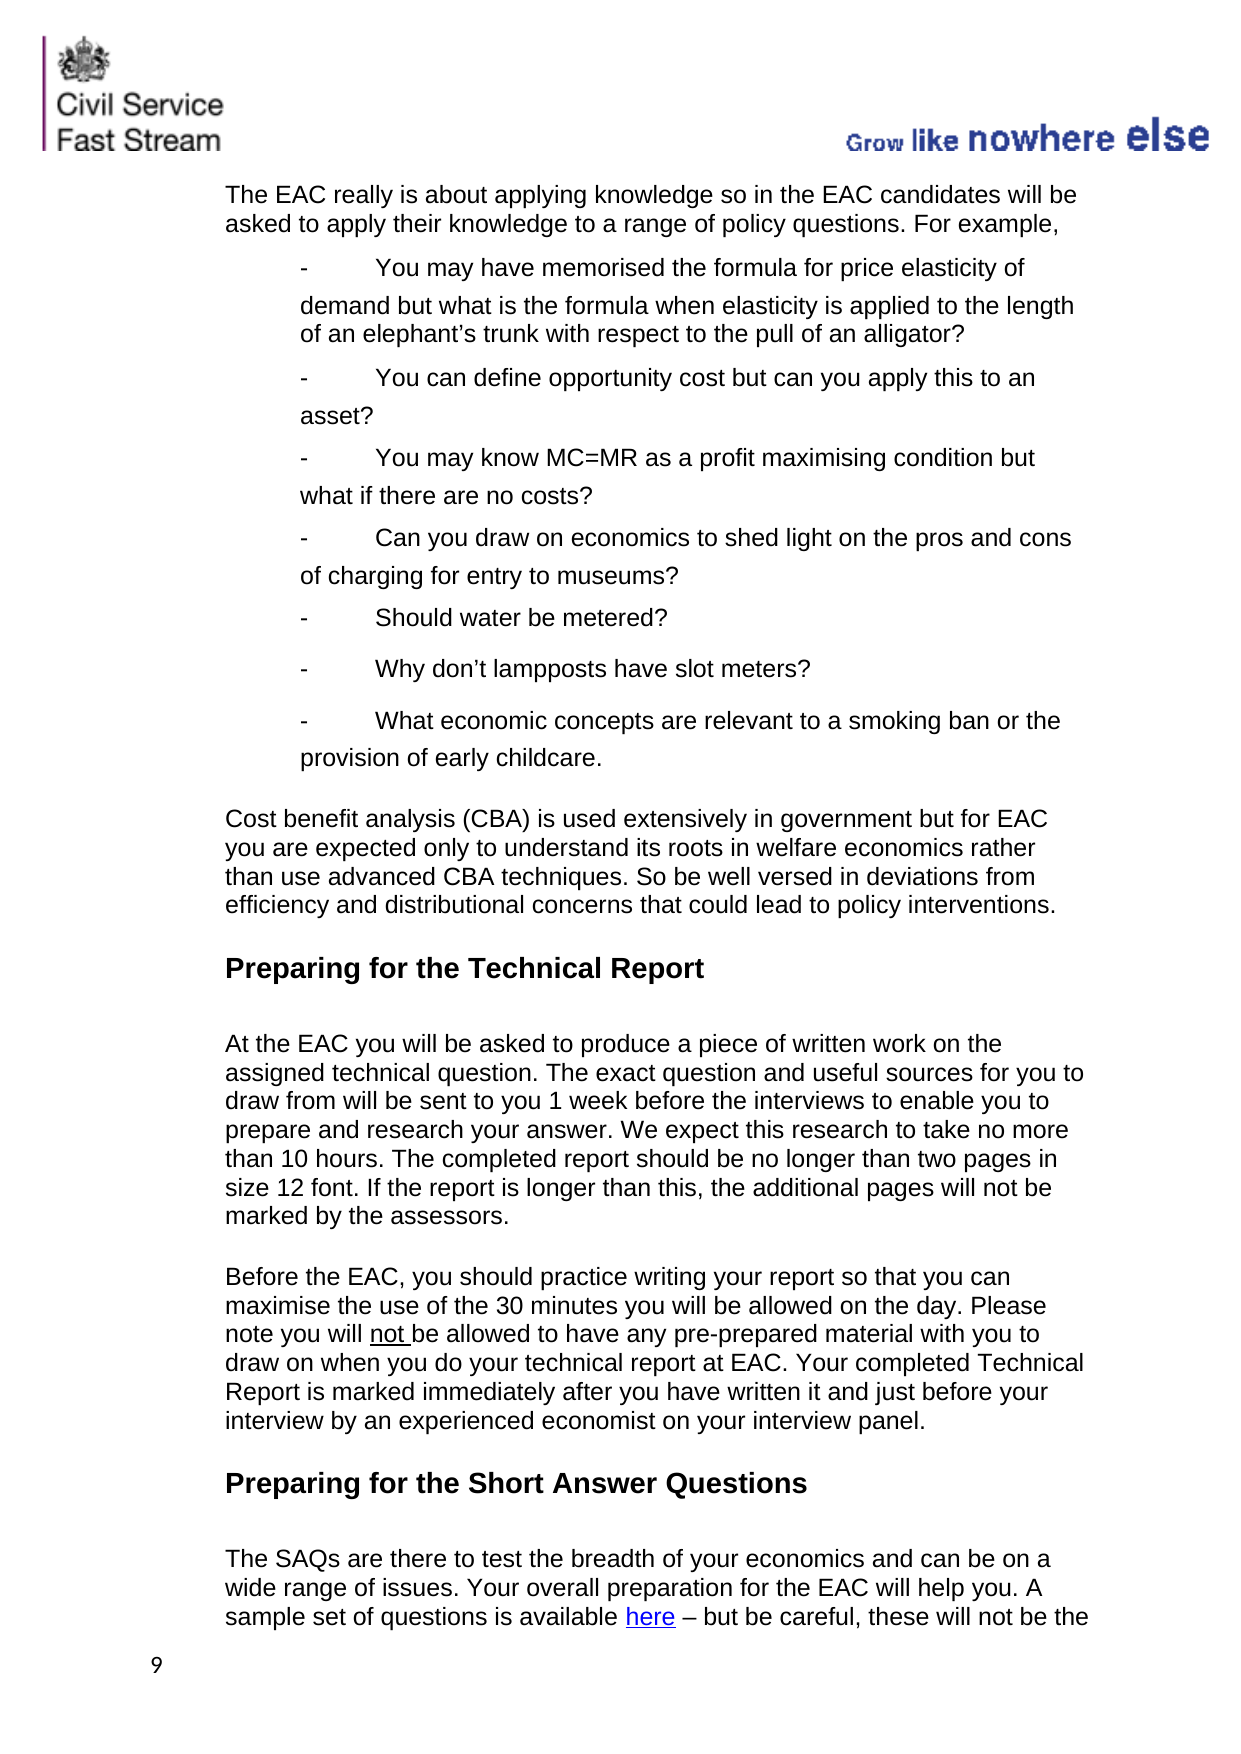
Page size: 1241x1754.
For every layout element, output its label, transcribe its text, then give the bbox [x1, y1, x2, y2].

list You may have memorised the formula for price elasticity of demand but what is the formula when elasticity is applied to the length of an elephant’s trunk with respect to the pull of an alligator? [300, 239, 1090, 348]
list Can you draw on economics to shed light on the pros and cons of charging for entry to museums? [300, 510, 1090, 590]
subtitle Preparing for the Short Answer Questions [225, 1466, 1090, 1500]
list Why don’t lampposts have slot meters? [300, 641, 1090, 692]
subtitle Preparing for the Technical Report [225, 951, 1090, 984]
list You may know MC=MR as a profit maximising condition but what if there are no costs? [300, 430, 1090, 510]
text At the EAC you will be asked to produce a piece of written work on the assigned technical question. The exact question and useful sources for you to draw from will be sent to you 1 week before the interviews to enable you to prepare and research your answer. We expect this research to take no more than 10 hours. The completed report should be no longer than two pages in size 12 font. If the report is longer than this, the additional pages will not be marked by the assessors. [225, 1029, 1090, 1230]
text The EAC really is about applying knowledge so in the EAC candidates will be asked to apply their knowledge to a range of policy questions. For example, [225, 180, 1090, 238]
text Cost benefit analysis (CBA) is used extensively in government but for EAC you are expected only to understand its roots in welfare economics rather than use advanced CBA techniques. So be well versed in deviations from efficiency and distributional concerns that could lead to policy interventions. [225, 804, 1090, 919]
text The SAQs are there to test the breadth of your economics and can be on a wide range of issues. Your overall preparation for the EAC will help you. A sample set of questions is available here – but be careful, these will not be the [225, 1544, 1090, 1631]
text Before the EAC, you should practice writing your report so that you can maximise the use of the 30 minutes you will be allowed on the day. Please note you will not be allowed to have any pre-prepared material with you to draw on when you do your technical report at EAC. Your completed Technical Report is marked immediately after you have written it and just before your interview by an experienced economist on your interview panel. [225, 1262, 1090, 1434]
list Should water be metered? [300, 590, 1090, 641]
list What economic concepts are relevant to a smoking ban or the provision of early childcare. [300, 692, 1090, 772]
list You can define opportunity cost but can you apply this to an asset? [300, 350, 1090, 430]
